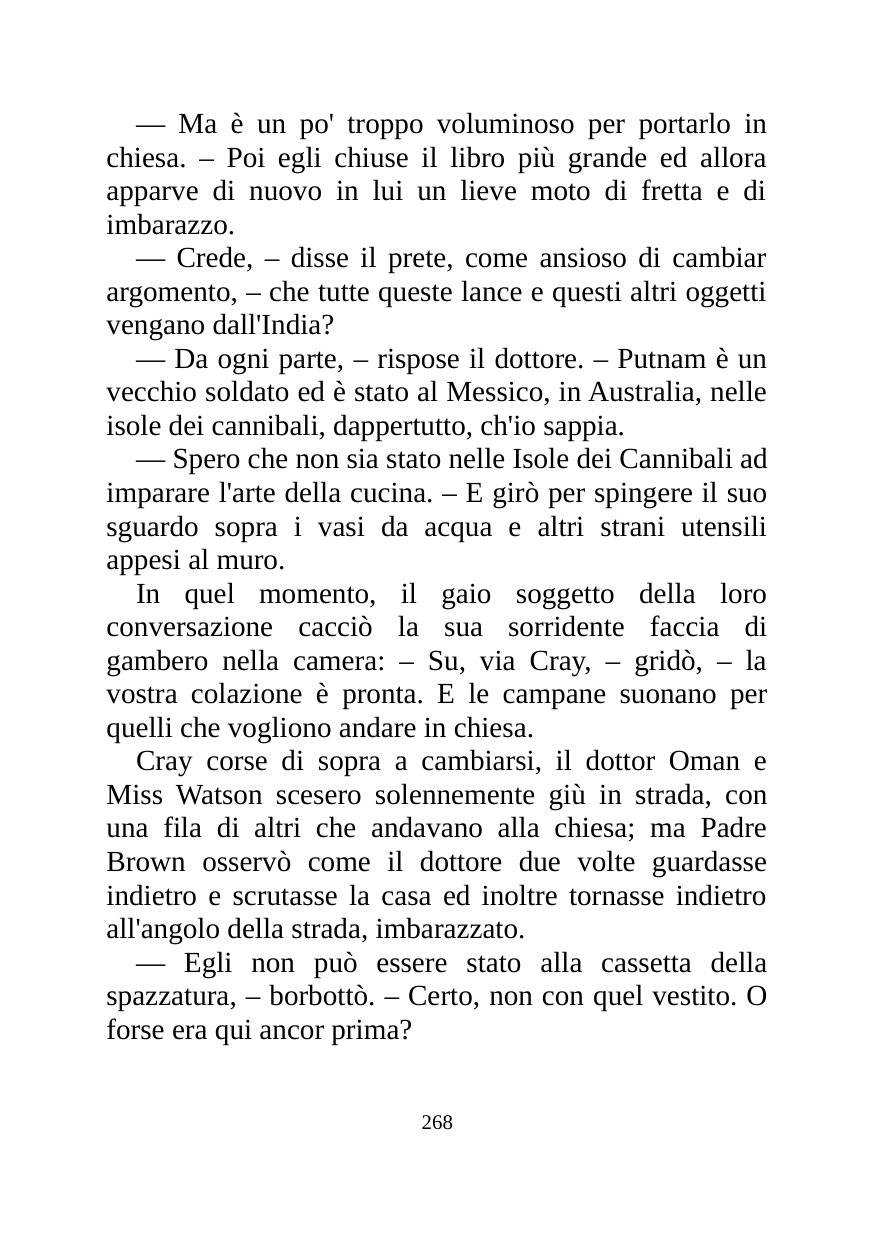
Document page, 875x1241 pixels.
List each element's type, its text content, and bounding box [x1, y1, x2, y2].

text In quel momento, il gaio soggetto della loro conversazione cacciò la sua sorridente faccia di gambero nella camera: – Su, via Cray, – gridò, – la vostra colazione è pronta. E le campane suonano per quelli che vogliono andare in chiesa. [106, 576, 768, 743]
text — Egli non può essere stato alla cassetta della spazzatura, – borbottò. – Certo, non con quel vestito. O forse era qui ancor prima? [106, 945, 768, 1045]
text — Spero che non sia stato nelle Isole dei Cannibali ad imparare l'arte della cucina. – E girò per spingere il suo sguardo sopra i vasi da acqua e altri strani utensili appesi al muro. [106, 442, 768, 576]
text — Crede, – disse il prete, come ansioso di cambiar argomento, – che tutte queste lance e questi altri oggetti vengano dall'India? [106, 240, 768, 341]
text — Da ogni parte, – rispose il dottore. – Putnam è un vecchio soldato ed è stato al Messico, in Australia, nelle isole dei cannibali, dappertutto, ch'io sappia. [106, 341, 768, 442]
text Cray corse di sopra a cambiarsi, il dottor Oman e Miss Watson scesero solennemente giù in strada, con una fila di altri che andavano alla chiesa; ma Padre Brown osservò come il dottore due volte guardasse indietro e scrutasse la casa ed inoltre tornasse indietro all'angolo della strada, imbarazzato. [106, 743, 768, 945]
text — Ma è un po' troppo voluminoso per portarlo in chiesa. – Poi egli chiuse il libro più grande ed allora apparve di nuovo in lui un lieve moto di fretta e di imbarazzo. [106, 106, 768, 240]
